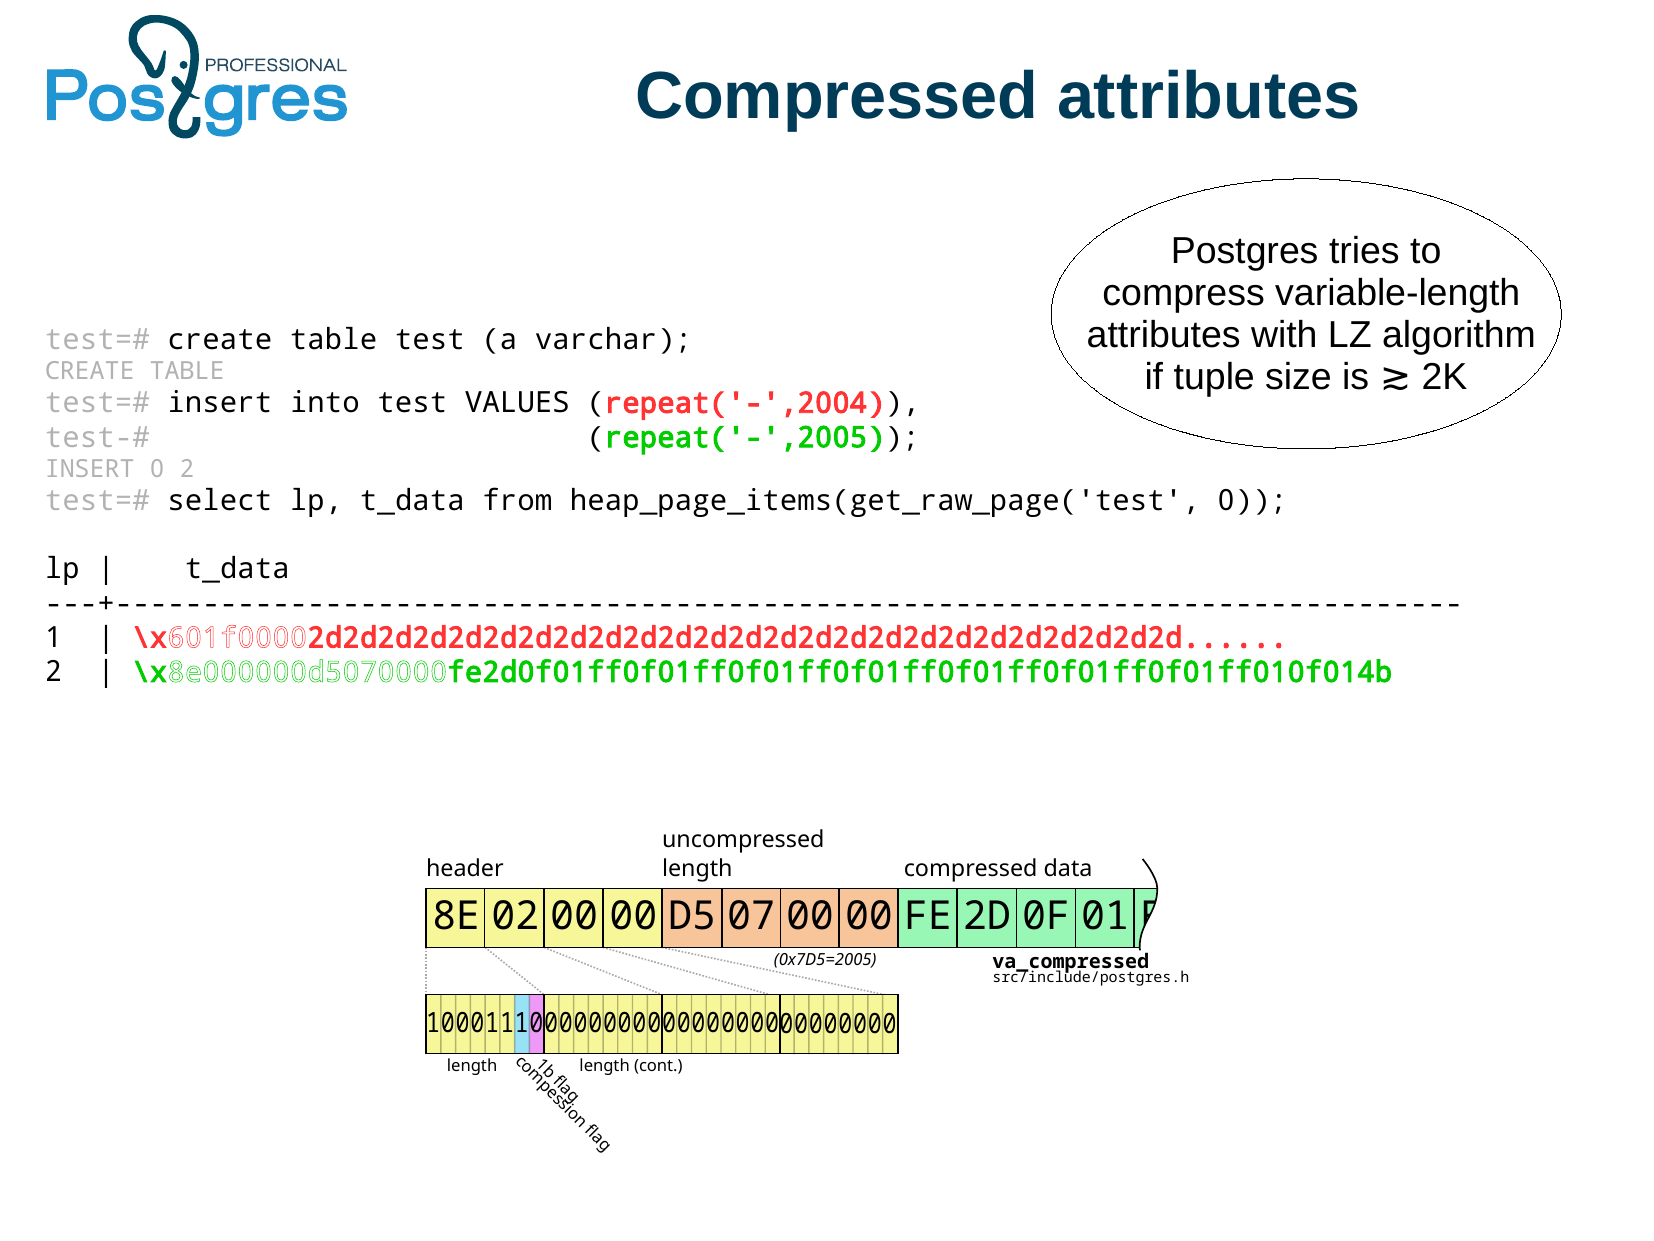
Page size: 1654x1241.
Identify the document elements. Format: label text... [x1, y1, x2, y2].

picture [95, 141, 1595, 1241]
title Compressed attributes [389, 49, 1607, 142]
text_box test=# create table test (a varchar); CREATE TABLE test=# insert into test VALUES (repeat('-',2004)), test-# (repeat('-',2005)); INSERT 0 2 test=# select lp, t_data from heap_page_items(get_raw_page('test', 0)); lp | t_data ---+----------------------------------------------------------------------------- 1 | \x601f00002d2d2d2d2d2d2d2d2d2d2d2d2d2d2d2d2d2d2d2d2d2d2d2d2d...... 2 | \x8e000000d5070000fe2d0f01ff0f01ff0f01ff0f01ff0f01ff0f01ff0f01ff010f014b [30, 314, 95, 697]
text_box Postgres tries to compress variable-length attributes with LZ algorithm if tuple size is ≳ 2K [1051, 178, 1562, 449]
